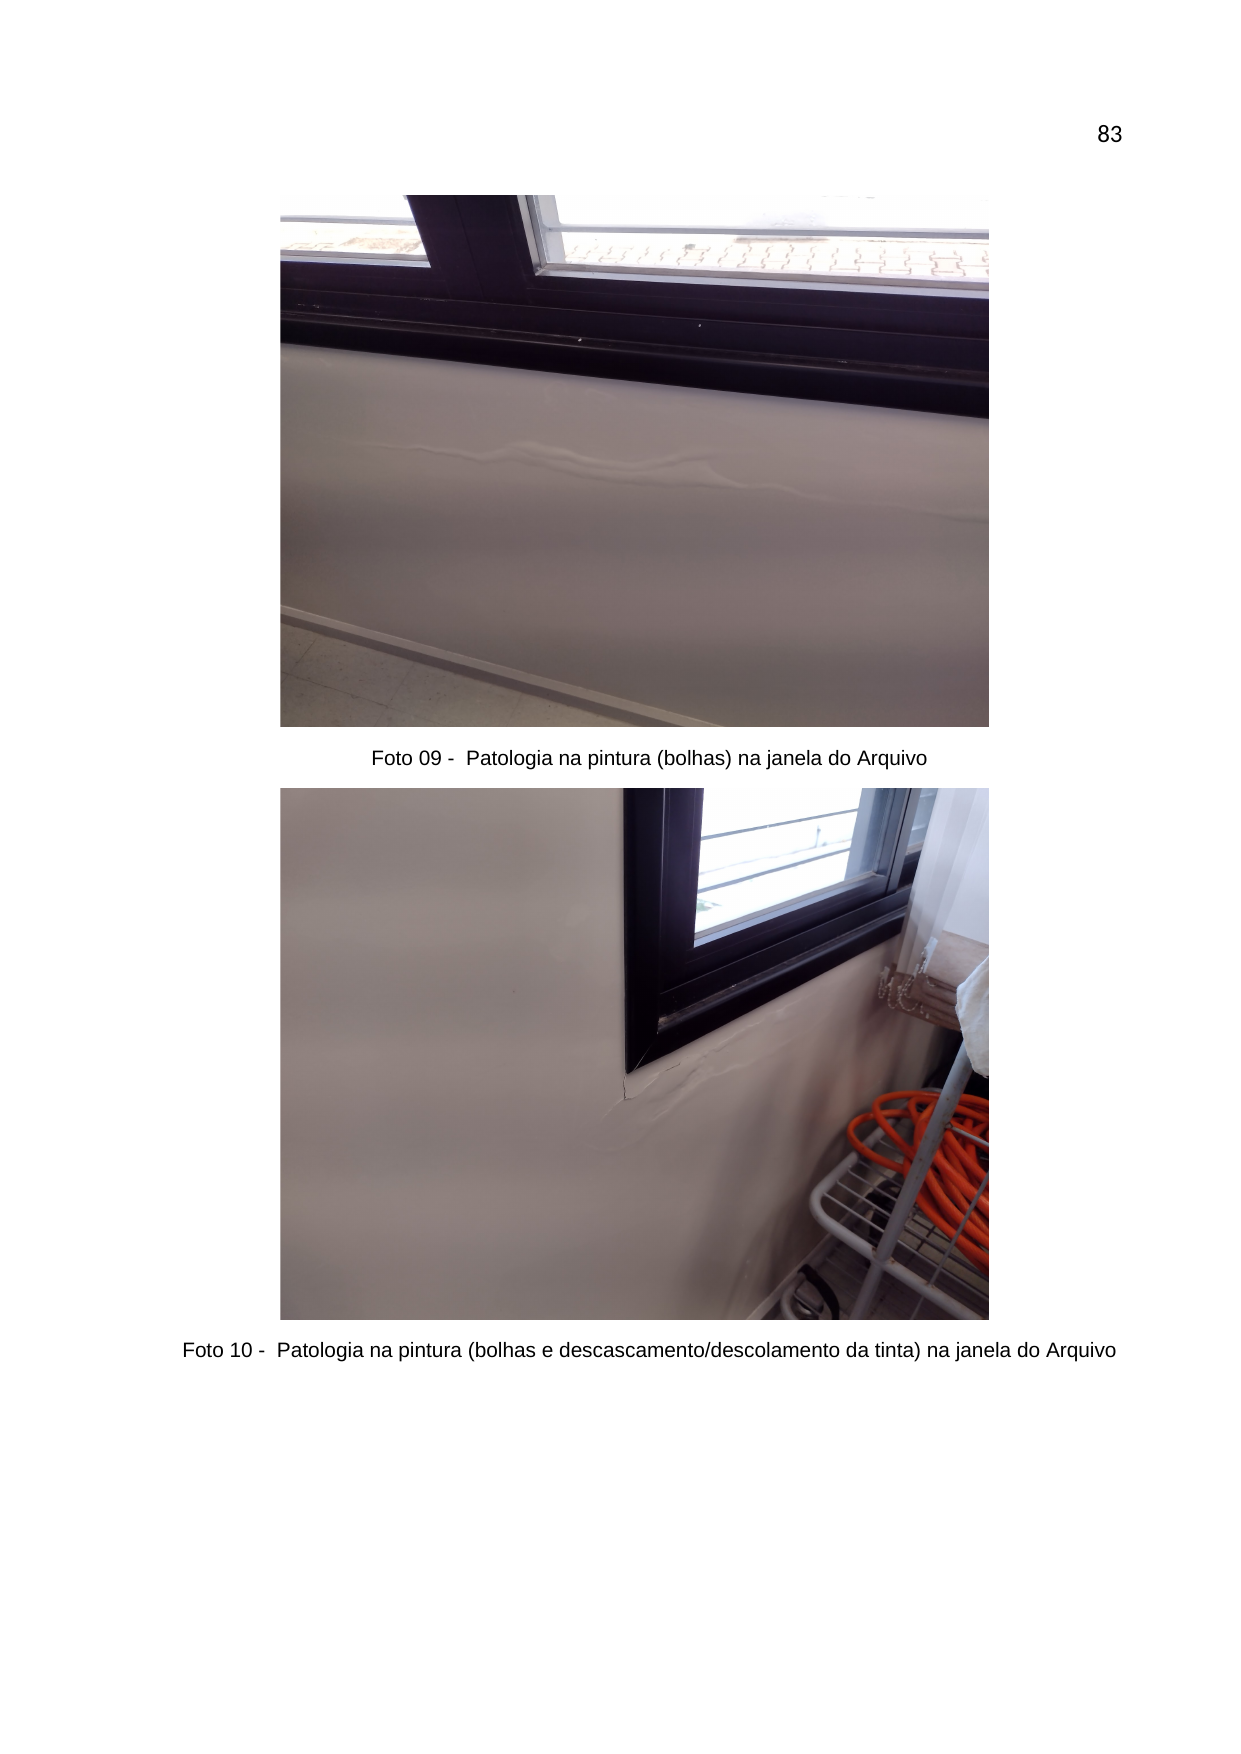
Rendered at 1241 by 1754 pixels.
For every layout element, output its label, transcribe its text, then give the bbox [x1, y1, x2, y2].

picture [280, 788, 989, 1320]
picture [280, 195, 989, 727]
text Foto 10 - Patologia na pintura (bolhas e descascamento/descolamento da tinta) na janela do Arquivo [177, 769, 1122, 1362]
text Foto 09 - Patologia na pintura (bolhas) na janela do Arquivo [177, 177, 1122, 769]
